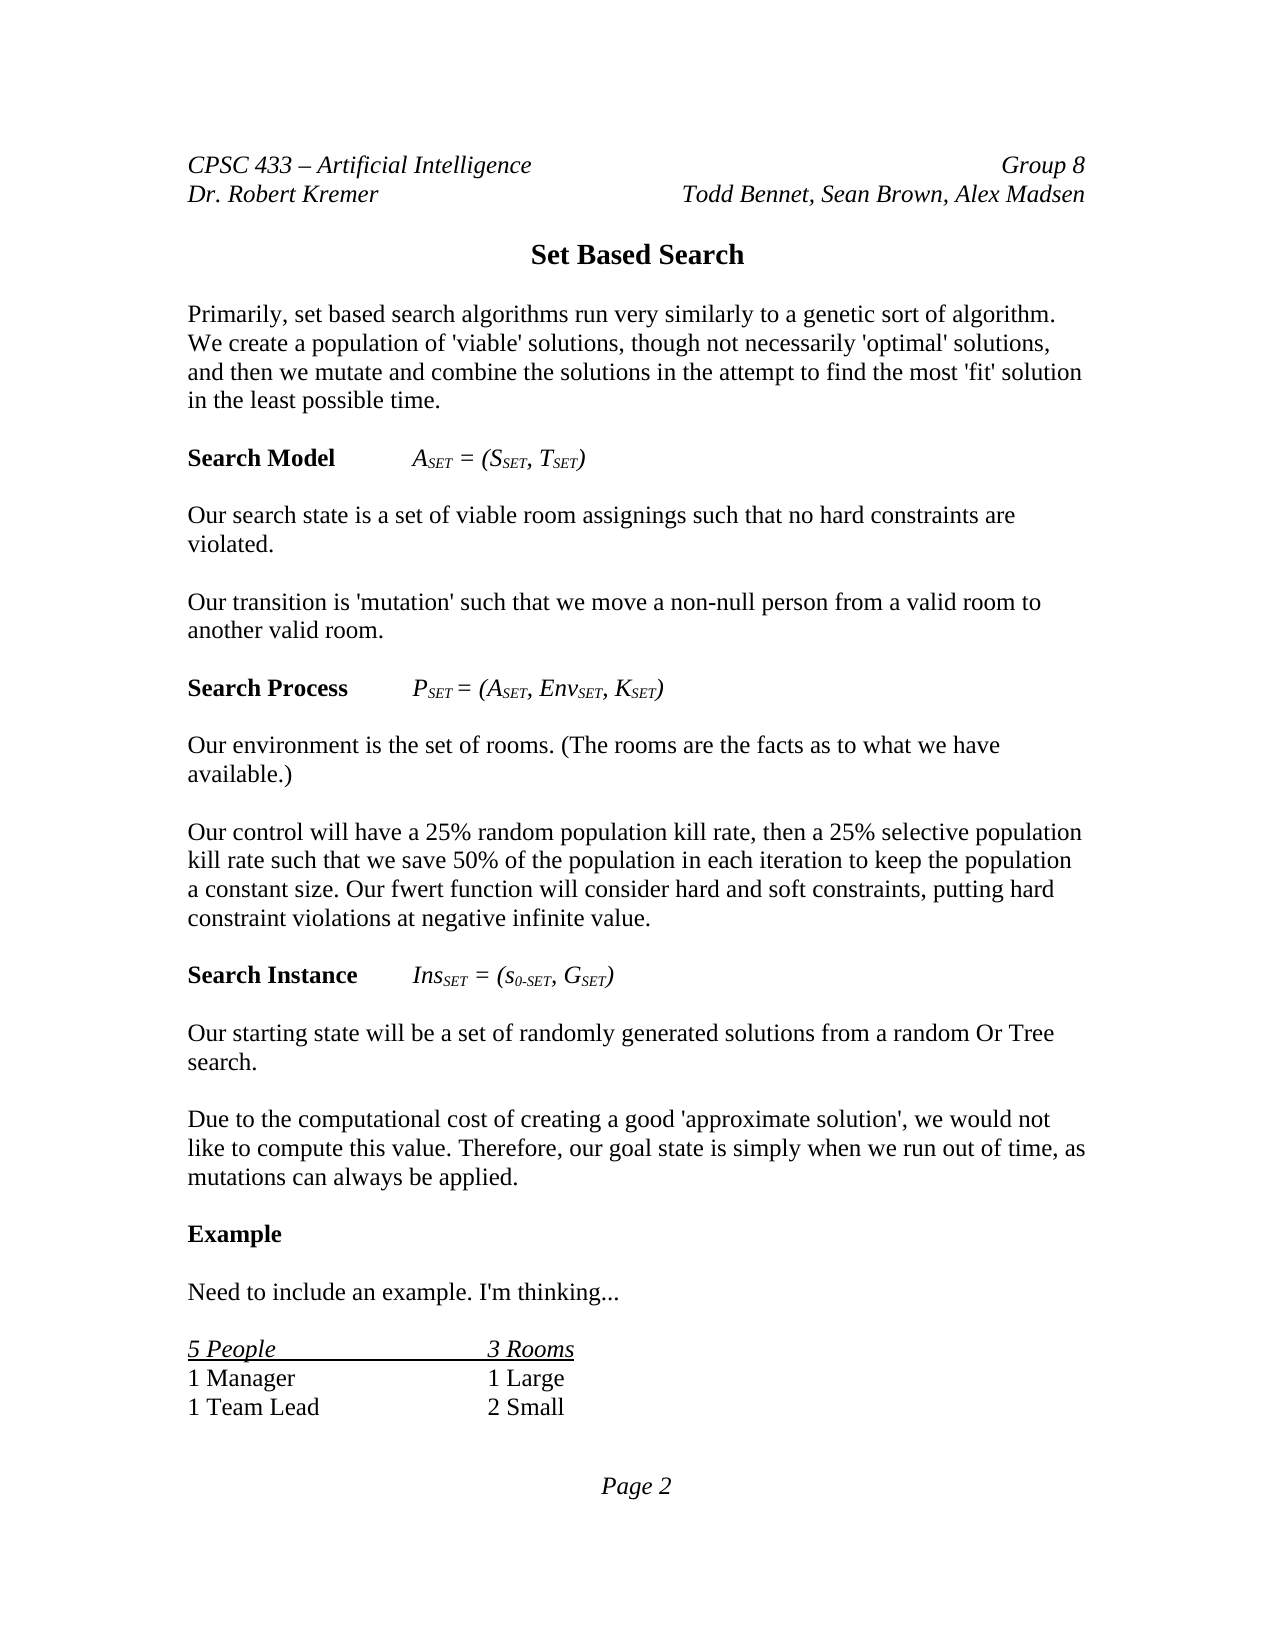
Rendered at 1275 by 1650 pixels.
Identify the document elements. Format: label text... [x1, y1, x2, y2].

text Primarily, set based search algorithms run very similarly to a genetic sort of algorithm. We create a population of 'viable' solutions, though not necessarily 'optimal' solutions, and then we mutate and combine the solutions in the attempt to find the most 'fit' solution in the least possible time. [187, 299, 1087, 414]
text Example [187, 1219, 1087, 1248]
text 5 People 3 Rooms [187, 1334, 1087, 1363]
text Our environment is the set of rooms. (The rooms are the facts as to what we have available.) [187, 731, 1087, 788]
text Search Instance InsSET = (s0-SET, GSET) [187, 961, 1087, 989]
text Our search state is a set of viable room assignings such that no hard constraints are violated. [187, 501, 1087, 558]
text Due to the computational cost of creating a good 'approximate solution', we would not like to compute this value. Therefore, our goal state is simply when we run out of time, as mutations can always be applied. [187, 1104, 1087, 1191]
text Our starting state will be a set of randomly generated solutions from a random Or Tree search. [187, 1018, 1087, 1076]
text 1 Manager 1 Large [187, 1363, 1087, 1392]
text Our transition is 'mutation' such that we move a non-null person from a valid room to another valid room. [187, 587, 1087, 644]
text Our control will have a 25% random population kill rate, then a 25% selective population kill rate such that we save 50% of the population in each iteration to keep the population a constant size. Our fwert function will consider hard and soft constraints, putting hard constraint violations at negative infinite value. [187, 817, 1087, 932]
text Search Process PSET = (ASET, EnvSET, KSET) [187, 673, 1087, 702]
text Search Model ASET = (SSET, TSET) [187, 443, 1087, 472]
text 1 Team Lead 2 Small [187, 1392, 1087, 1421]
text Need to include an example. I'm thinking... [187, 1277, 1087, 1306]
text Set Based Search [187, 237, 1087, 271]
